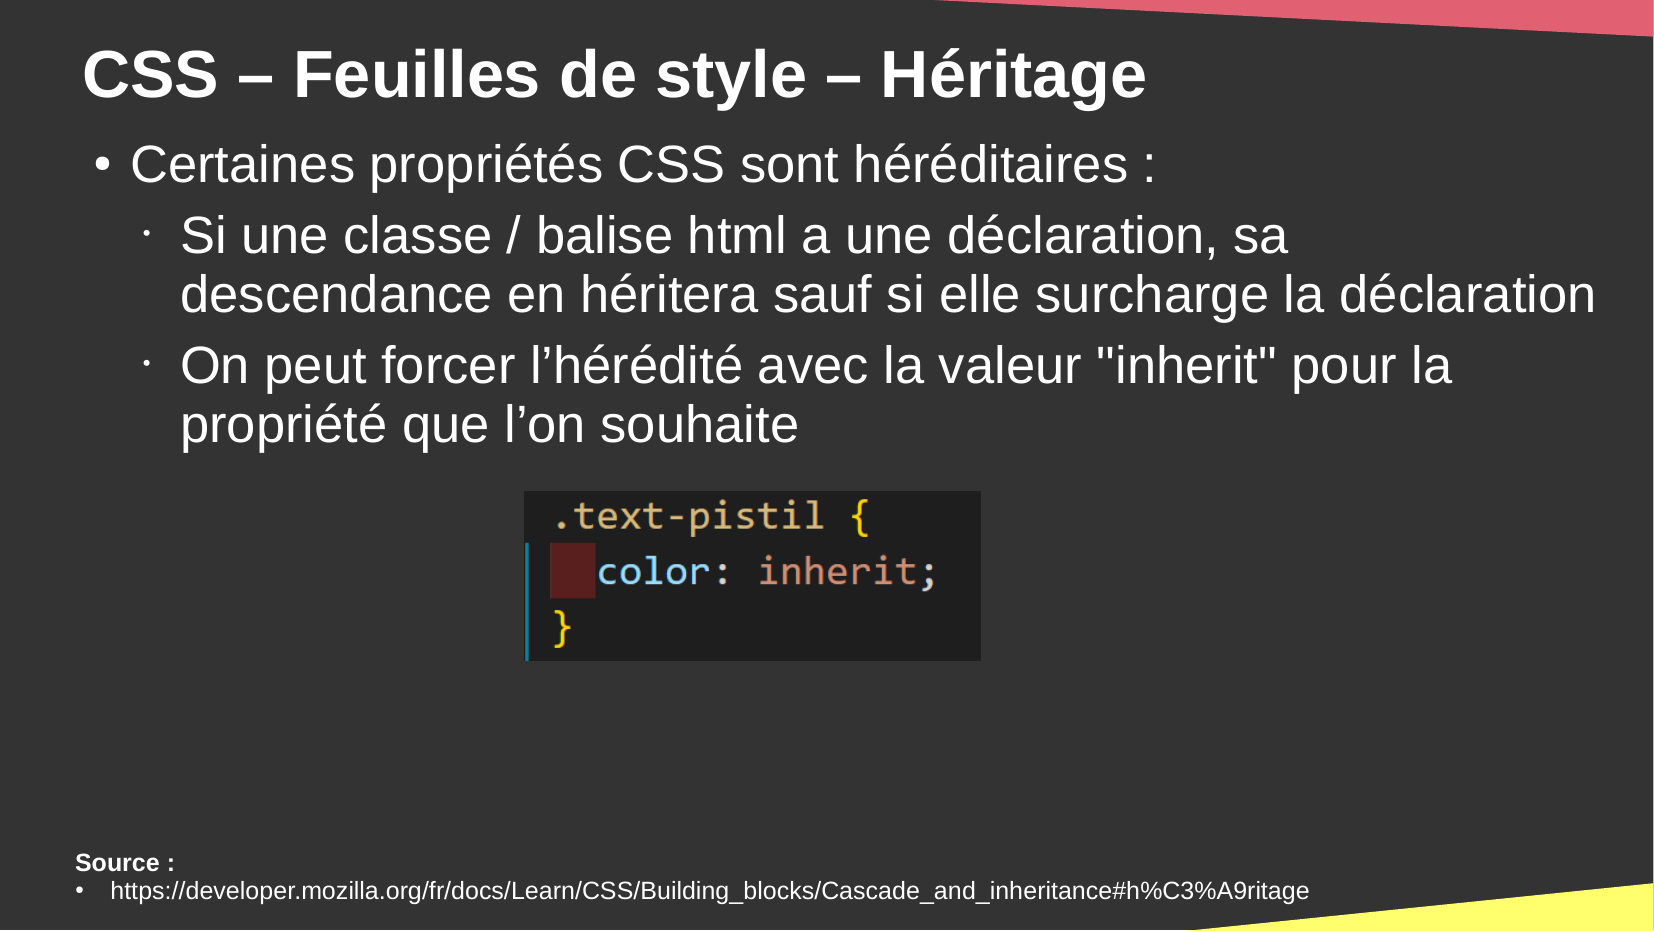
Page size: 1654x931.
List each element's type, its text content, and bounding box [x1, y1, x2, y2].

list Certaines propriétés CSS sont héréditaires : Si une classe / balise html a une déclaration, sa descendance en héritera sauf si elle surcharge la déclaration On peut forcer l’hérédité avec la valeur "inherit" pour la propriété que l’on souhaite [80, 135, 1605, 507]
text_box [933, 0, 1654, 37]
title CSS – Feuilles de style – Héritage [82, 37, 1571, 122]
text_box Source : https://developer.mozilla.org/fr/docs/Learn/CSS/Building_blocks/Cascade_and_inheritance#h%C3%A9ritage [60, 841, 1546, 913]
picture [524, 491, 981, 661]
text_box [1184, 883, 1654, 931]
